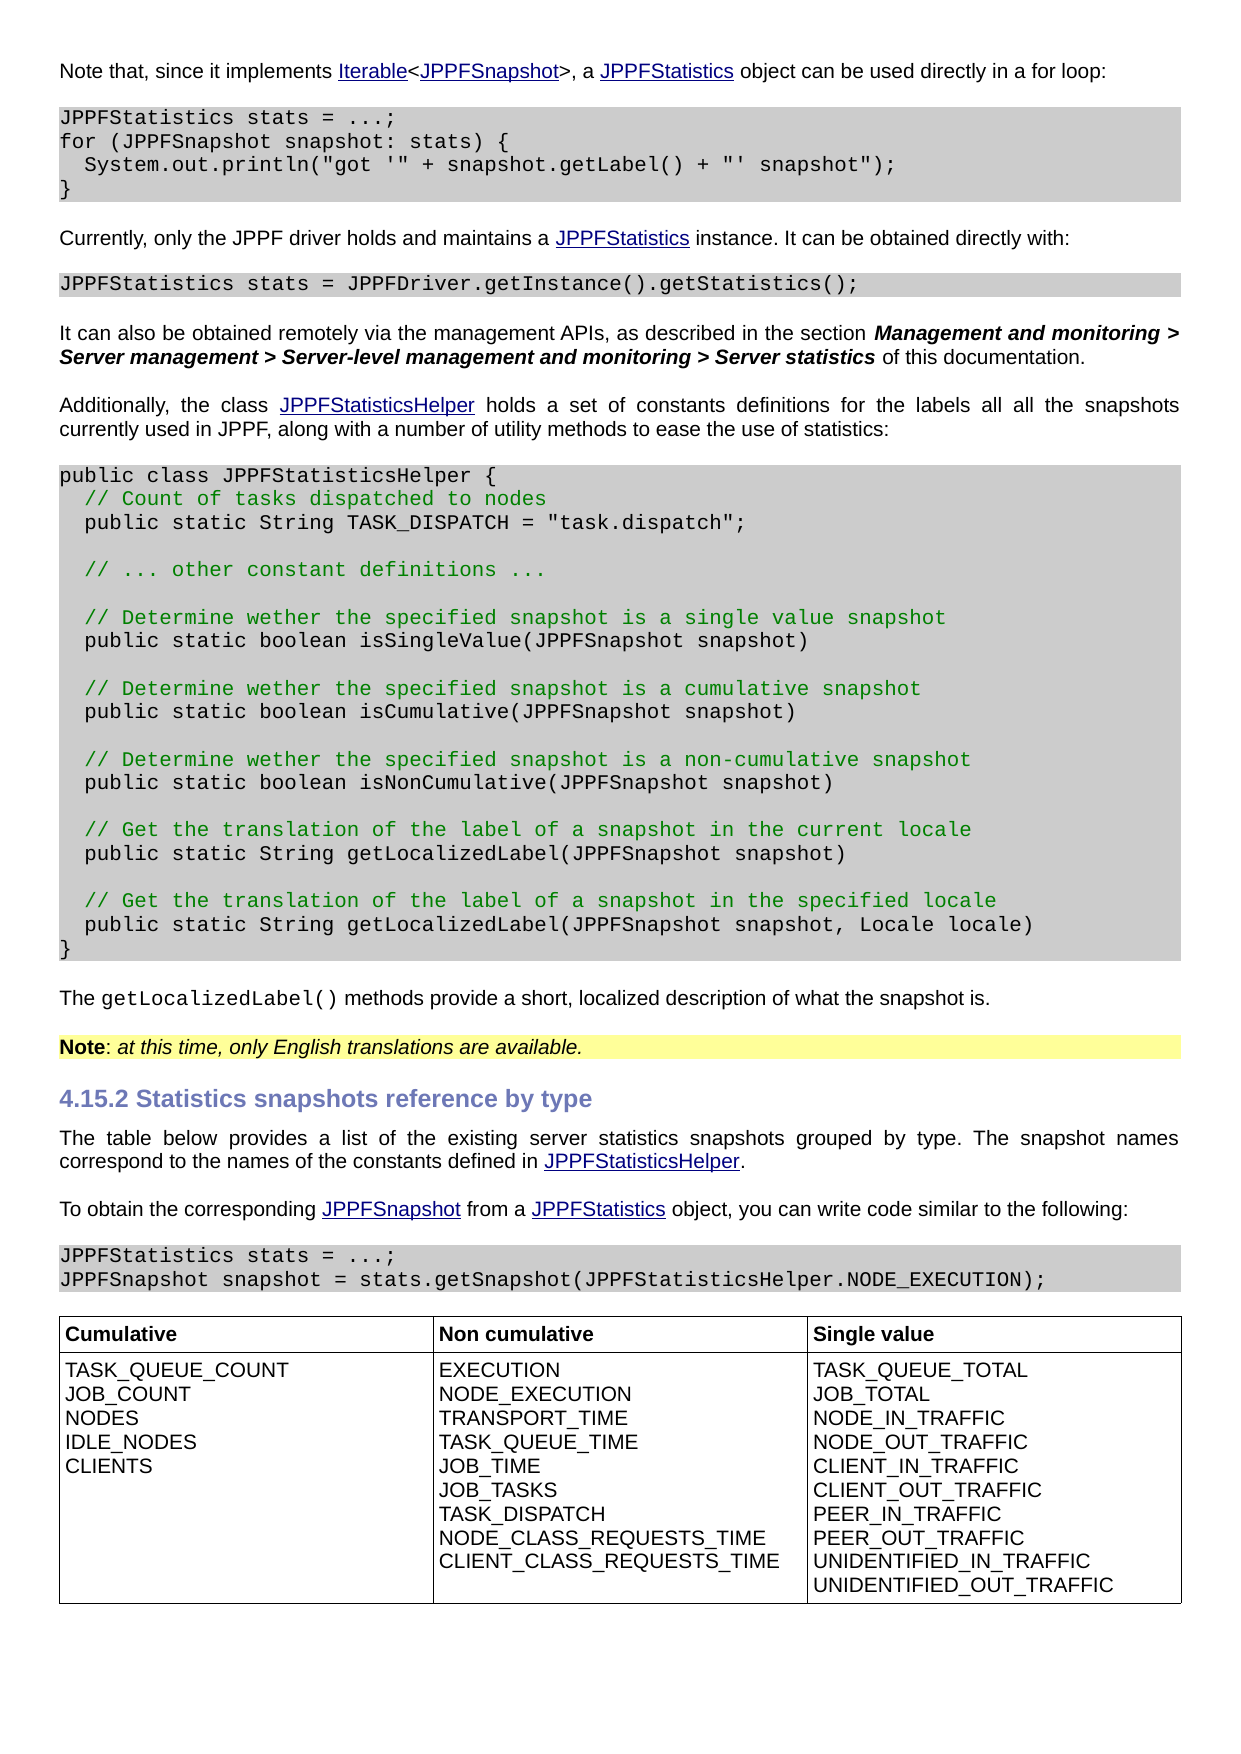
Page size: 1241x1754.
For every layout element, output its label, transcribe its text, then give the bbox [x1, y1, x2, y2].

text Currently, only the JPPF driver holds and maintains a JPPFStatistics instance. It can be obtained directly with: [59, 226, 1181, 249]
text // Get the translation of the label of a snapshot in the specified locale [59, 890, 1181, 914]
text JPPFStatistics stats = ...; [59, 107, 1181, 131]
text It can also be obtained remotely via the management APIs, as described in the section Management and monitoring > Server management > Server-level management and monitoring > Server statistics of this documentation. [59, 321, 1181, 369]
text // Count of tasks dispatched to nodes [59, 488, 1181, 512]
text Note that, since it implements Iterable<JPPFSnapshot>, a JPPFStatistics object can be used directly in a for loop: [59, 59, 1181, 83]
text // ... other constant definitions ... [59, 559, 1181, 583]
text public static String TASK_DISPATCH = "task.dispatch"; [59, 512, 1181, 536]
table_header Non cumulative [434, 1317, 807, 1352]
subtitle Statistics snapshots reference by type [59, 1084, 1181, 1113]
text public static String getLocalizedLabel(JPPFSnapshot snapshot) [59, 843, 1181, 867]
text To obtain the corresponding JPPFSnapshot from a JPPFStatistics object, you can write code similar to the following: [59, 1197, 1181, 1221]
text public static boolean isSingleValue(JPPFSnapshot snapshot) [59, 630, 1181, 654]
text System.out.println("got '" + snapshot.getLabel() + "' snapshot"); [59, 154, 1181, 178]
text } [59, 178, 1181, 202]
text // Get the translation of the label of a snapshot in the current locale [59, 819, 1181, 843]
text for (JPPFSnapshot snapshot: stats) { [59, 131, 1181, 154]
text public static boolean isCumulative(JPPFSnapshot snapshot) [59, 701, 1181, 725]
text public class JPPFStatisticsHelper { [59, 465, 1181, 488]
text JPPFStatistics stats = JPPFDriver.getInstance().getStatistics(); [59, 273, 1181, 297]
text // Determine wether the specified snapshot is a cumulative snapshot [59, 678, 1181, 701]
text Additionally, the class JPPFStatisticsHelper holds a set of constants definitions for the labels all all the snapshots currently used in JPPF, along with a number of utility methods to ease the use of statistics: [59, 393, 1181, 441]
text JPPFStatistics stats = ...; [59, 1245, 1181, 1269]
table_cell TASK_QUEUE_COUNT JOB_COUNT NODES IDLE_NODES CLIENTS [60, 1353, 433, 1603]
text The table below provides a list of the existing server statistics snapshots grouped by type. The snapshot names correspond to the names of the constants defined in JPPFStatisticsHelper. [59, 1125, 1181, 1173]
text } [59, 938, 1181, 961]
table_cell TASK_QUEUE_TOTAL JOB_TOTAL NODE_IN_TRAFFIC NODE_OUT_TRAFFIC CLIENT_IN_TRAFFIC CLIENT_OUT_TRAFFIC PEER_IN_TRAFFIC PEER_OUT_TRAFFIC UNIDENTIFIED_IN_TRAFFIC UNIDENTIFIED_OUT_TRAFFIC [808, 1353, 1181, 1603]
table_header Single value [808, 1317, 1181, 1352]
table_cell EXECUTION NODE_EXECUTION TRANSPORT_TIME TASK_QUEUE_TIME JOB_TIME JOB_TASKS TASK_DISPATCH NODE_CLASS_REQUESTS_TIME CLIENT_CLASS_REQUESTS_TIME [434, 1353, 807, 1603]
text // Determine wether the specified snapshot is a single value snapshot [59, 607, 1181, 630]
table_header Cumulative [60, 1317, 433, 1352]
text // Determine wether the specified snapshot is a non-cumulative snapshot [59, 748, 1181, 772]
text JPPFSnapshot snapshot = stats.getSnapshot(JPPFStatisticsHelper.NODE_EXECUTION); [59, 1269, 1181, 1292]
text public static boolean isNonCumulative(JPPFSnapshot snapshot) [59, 772, 1181, 796]
text The getLocalizedLabel() methods provide a short, localized description of what the snapshot is. [59, 985, 1181, 1011]
text public static String getLocalizedLabel(JPPFSnapshot snapshot, Locale locale) [59, 914, 1181, 938]
text Note: at this time, only English translations are available. [59, 1035, 1181, 1059]
